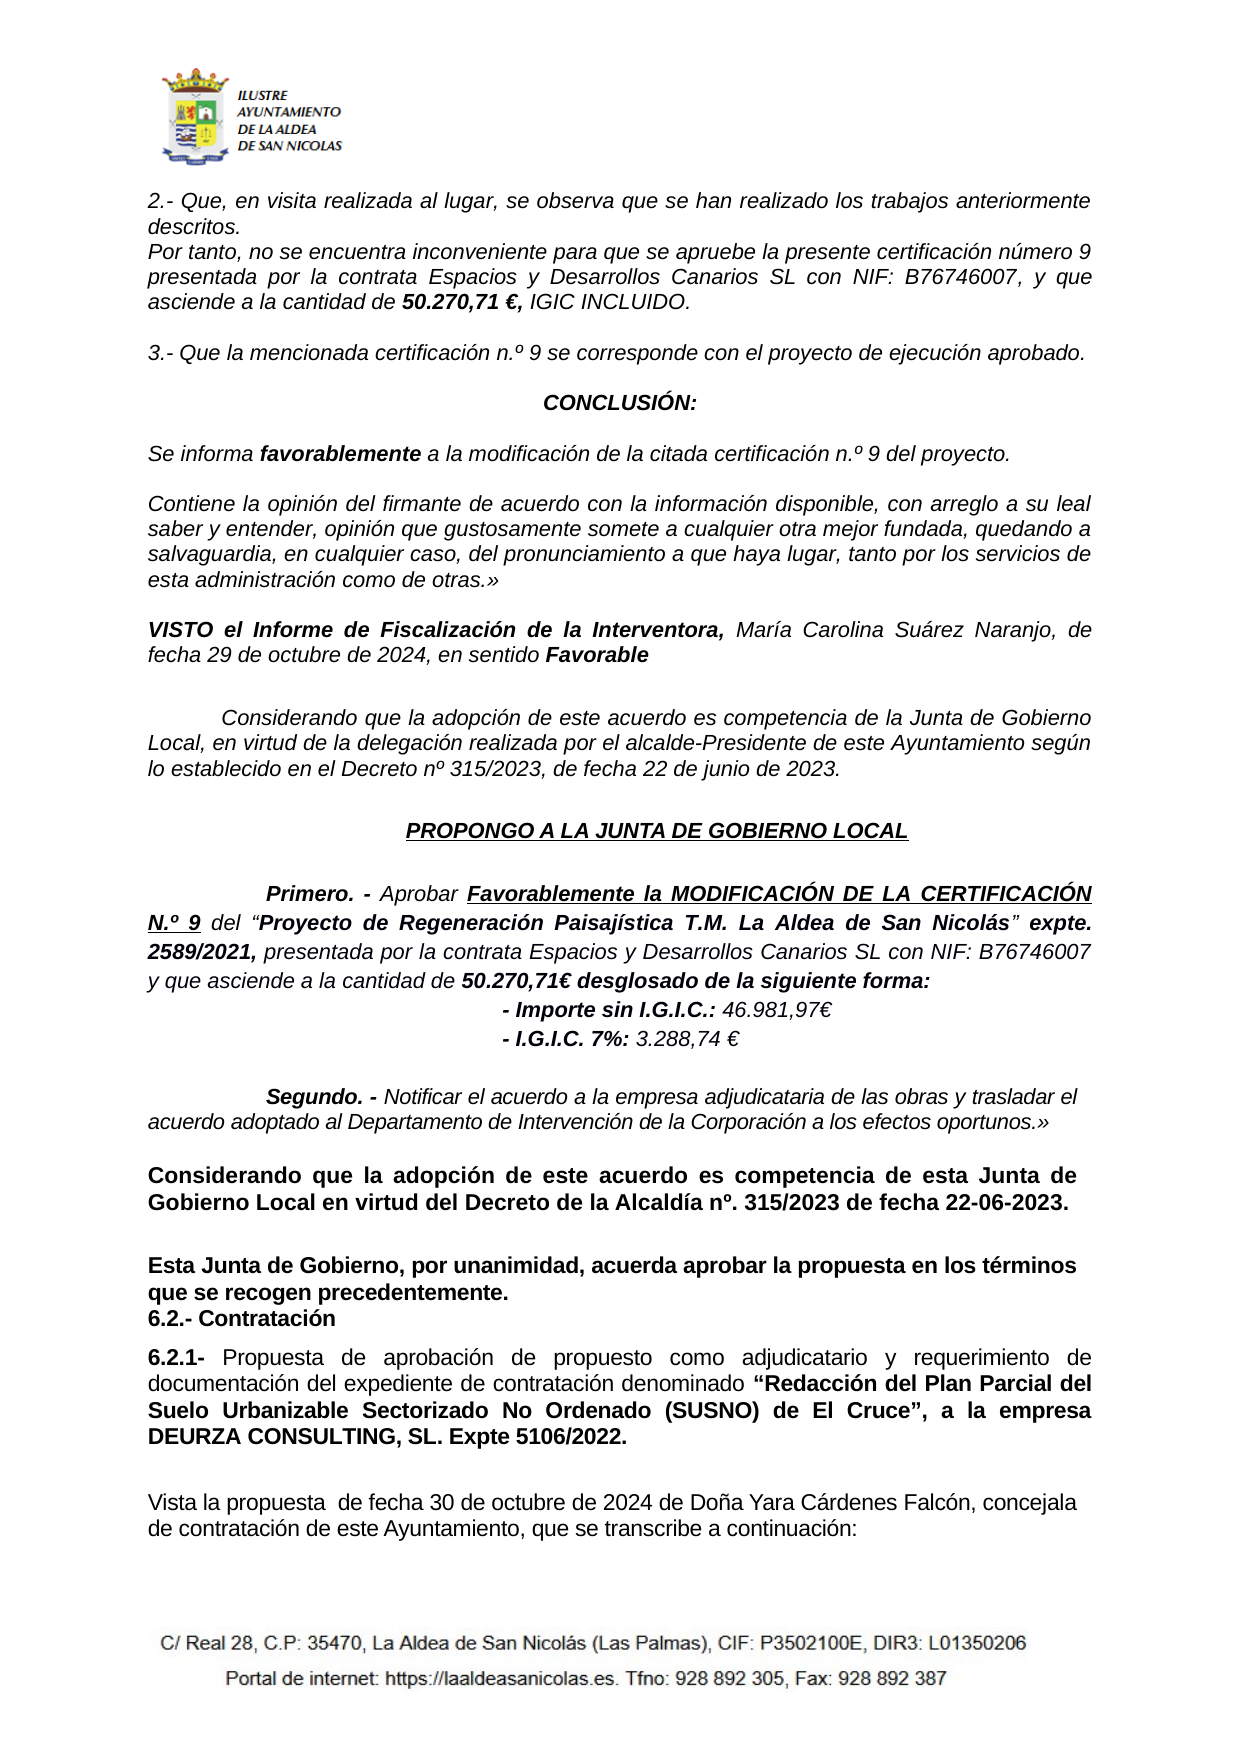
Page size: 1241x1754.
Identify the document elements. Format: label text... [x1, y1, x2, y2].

picture [149, 1627, 1034, 1694]
text 2.- Que, en visita realizada al lugar, se observa que se han realizado los trabajos anteriormente descritos. [148, 188, 1093, 239]
text Por tanto, no se encuentra inconveniente para que se apruebe la presente certificación número 9 presentada por la contrata Espacios y Desarrollos Canarios SL con NIF: B76746007, y que asciende a la cantidad de 50.270,71 €, IGIC INCLUIDO. [148, 239, 1093, 314]
text Vista la propuesta de fecha 30 de octubre de 2024 de Doña Yara Cárdenes Falcón, concejala de contratación de este Ayuntamiento, que se transcribe a continuación: [148, 1489, 1078, 1541]
text 6.2.- Contratación [148, 1305, 1093, 1331]
text VISTO el Informe de Fiscalización de la Interventora, María Carolina Suárez Naranjo, de fecha 29 de octubre de 2024, en sentido Favorable [148, 617, 1093, 667]
text Primero. - Aprobar Favorablemente la MODIFICACIÓN DE LA CERTIFICACIÓN N.º 9 del “Proyecto de Regeneración Paisajística T.M. La Aldea de San Nicolás” expte. 2589/2021, presentada por la contrata Espacios y Desarrollos Canarios SL con NIF: B76746007 y que asciende a la cantidad de 50.270,71€ desglosado de la siguiente forma: [148, 881, 1093, 993]
text - I.G.I.C. 7%: 3.288,74 € [148, 1026, 1093, 1051]
text Contiene la opinión del firmante de acuerdo con la información disponible, con arreglo a su leal saber y entender, opinión que gustosamente somete a cualquier otra mejor fundada, quedando a salvaguardia, en cualquier caso, del pronunciamiento a que haya lugar, tanto por los servicios de esta administración como de otras.» [148, 491, 1093, 592]
text Se informa favorablemente a la modificación de la citada certificación n.º 9 del proyecto. [148, 441, 1093, 466]
text 3.- Que la mencionada certificación n.º 9 se corresponde con el proyecto de ejecución aprobado. [148, 340, 1093, 365]
text Segundo. - Notificar el acuerdo a la empresa adjudicataria de las obras y trasladar el acuerdo adoptado al Departamento de Intervención de la Corporación a los efectos oportunos.» [148, 1084, 1078, 1134]
text - Importe sin I.G.I.C.: 46.981,97€ [148, 997, 1093, 1022]
text Esta Junta de Gobierno, por unanimidad, acuerda aprobar la propuesta en los términos que se recogen precedentemente. [148, 1252, 1078, 1305]
text Considerando que la adopción de este acuerdo es competencia de la Junta de Gobierno Local, en virtud de la delegación realizada por el alcalde-Presidente de este Ayuntamiento según lo establecido en el Decreto nº 315/2023, de fecha 22 de junio de 2023. [148, 705, 1093, 781]
picture [148, 60, 358, 173]
text Considerando que la adopción de este acuerdo es competencia de esta Junta de Gobierno Local en virtud del Decreto de la Alcaldía nº. 315/2023 de fecha 22-06-2023. [148, 1162, 1078, 1215]
text 6.2.1- Propuesta de aprobación de propuesto como adjudicatario y requerimiento de documentación del expediente de contratación denominado “Redacción del Plan Parcial del Suelo Urbanizable Sectorizado No Ordenado (SUSNO) de El Cruce”, a la empresa DEURZA CONSULTING, SL. Expte 5106/2022. [148, 1344, 1093, 1449]
text CONCLUSIÓN: [148, 390, 1093, 415]
text PROPONGO A LA JUNTA DE GOBIERNO LOCAL [148, 818, 1093, 844]
